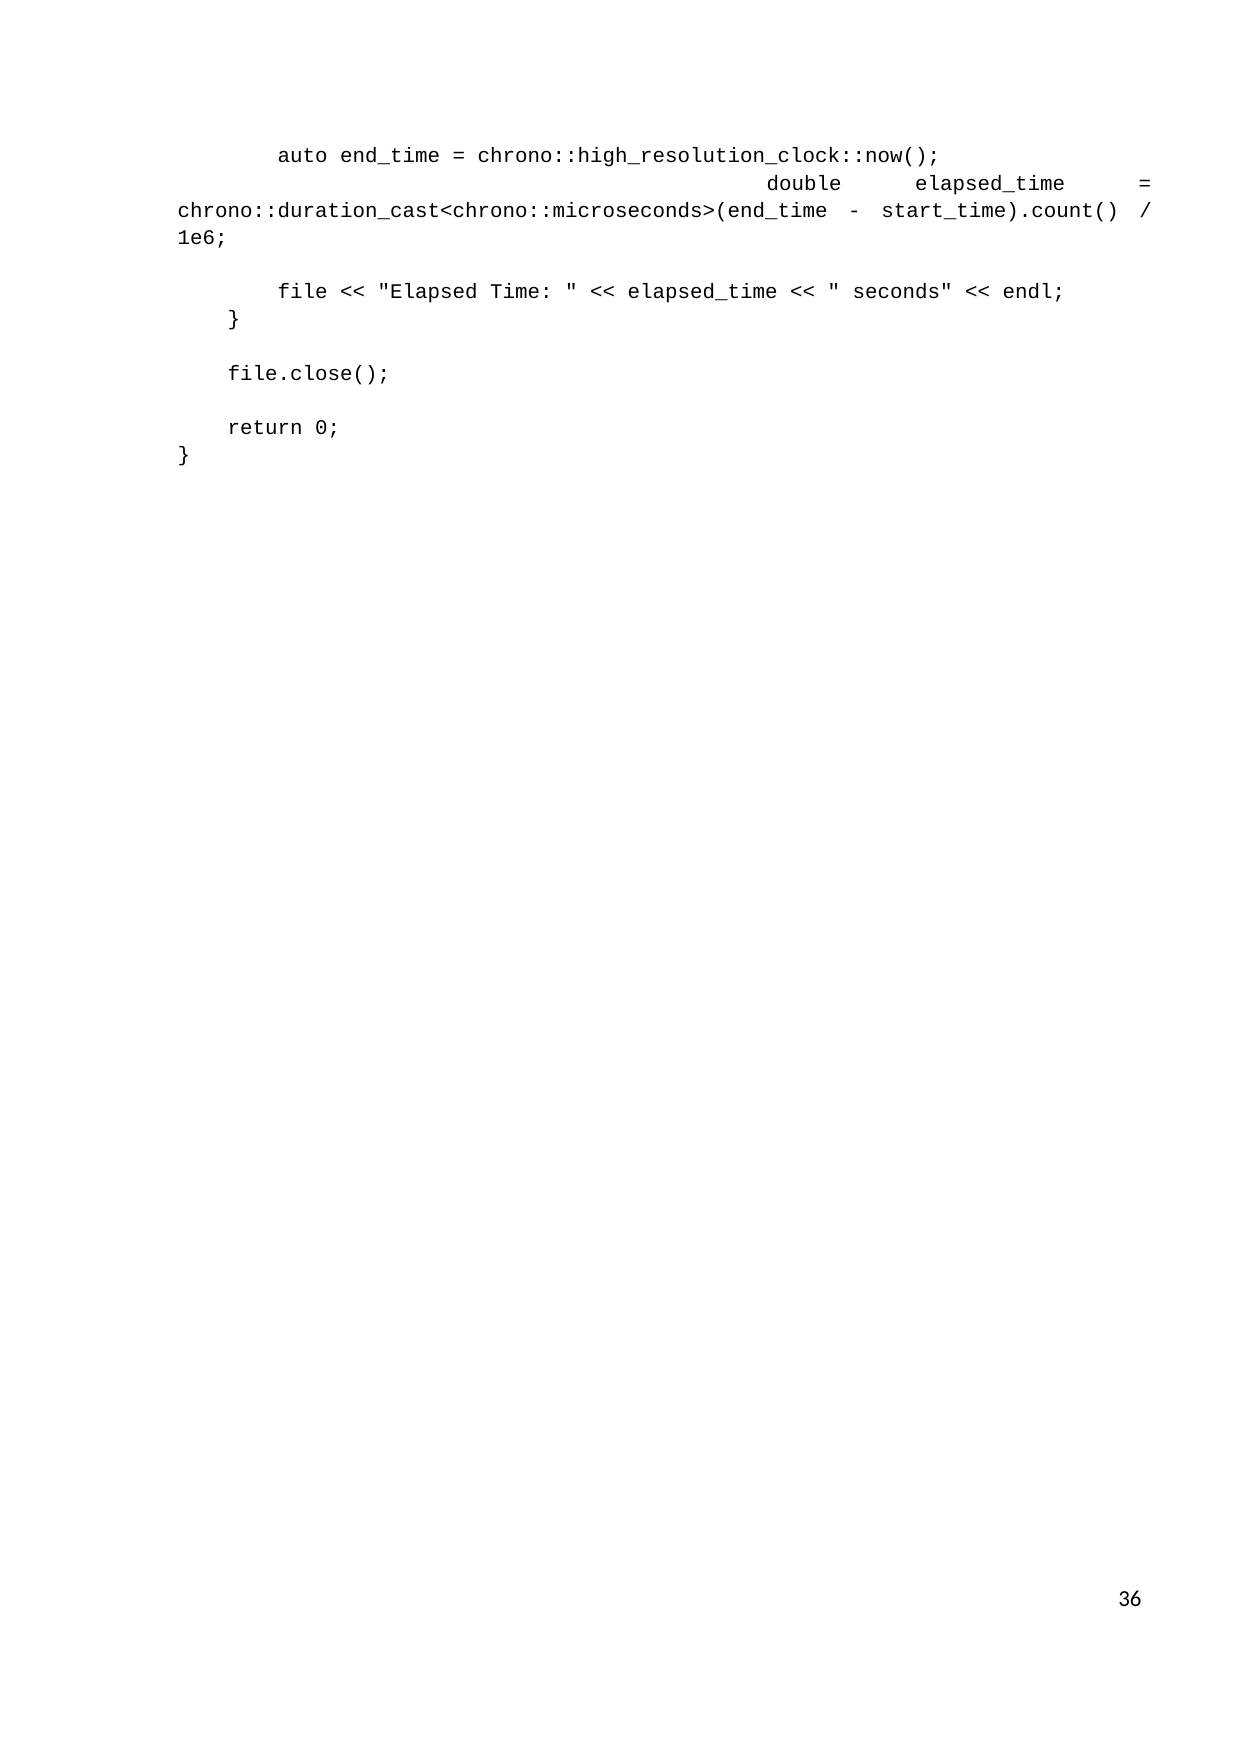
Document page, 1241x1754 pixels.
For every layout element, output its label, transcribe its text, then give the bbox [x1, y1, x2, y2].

text auto end_time = chrono::high_resolution_clock::now(); [177, 145, 1152, 169]
text } [177, 308, 1152, 332]
text file.close(); [177, 363, 1152, 386]
text return 0; [177, 417, 1152, 441]
text double elapsed_time = chrono::duration_cast<chrono::microseconds>(end_time - start_time).count() / 1e6; [177, 172, 1152, 251]
text file << "Elapsed Time: " << elapsed_time << " seconds" << endl; [177, 281, 1152, 305]
text } [177, 444, 1152, 468]
